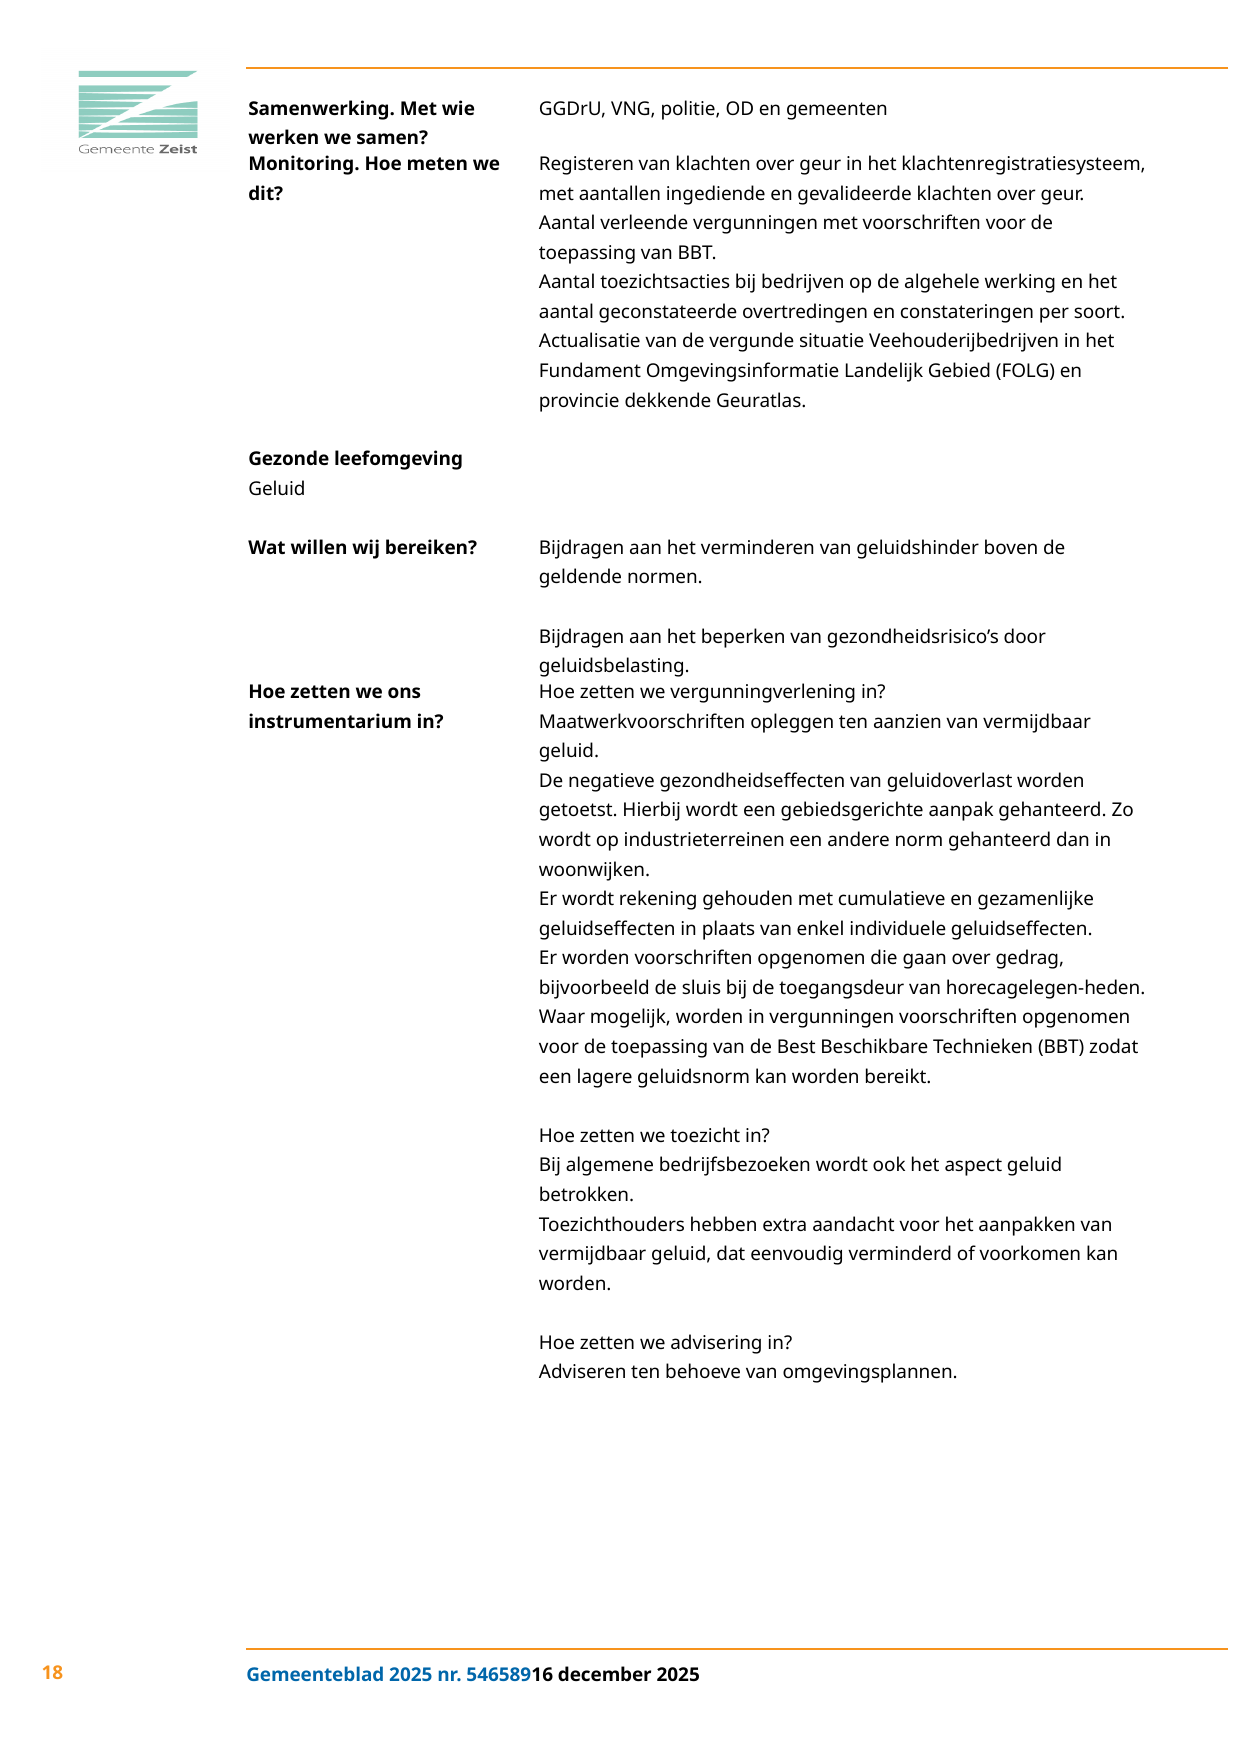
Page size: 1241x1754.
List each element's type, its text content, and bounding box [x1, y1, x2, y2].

table_cell GGDrU, VNG, politie, OD en gemeenten [539, 95, 1152, 150]
table_header Bijdragen aan het verminderen van geluidshinder boven de geldende normen. Bijdragen aan het beperken van gezondheidsrisico’s door geluidsbelasting. [539, 534, 1152, 678]
table_header Wat willen wij bereiken? [248, 534, 539, 678]
table_cell Monitoring. Hoe meten we dit? [248, 150, 539, 412]
text Gezonde leefomgeving [248, 445, 1152, 471]
table_cell Hoe zetten we vergunningverlening in? Maatwerkvoorschriften opleggen ten aanzien van vermijdbaar geluid. De negatieve gezondheidseffecten van geluidoverlast worden getoetst. Hierbij wordt een gebiedsgerichte aanpak gehanteerd. Zo wordt op industrieterreinen een andere norm gehanteerd dan in woonwijken. Er wordt rekening gehouden met cumulatieve en gezamenlijke geluidseffecten in plaats van enkel individuele geluidseffecten. Er worden voorschriften opgenomen die gaan over gedrag, bijvoorbeeld de sluis bij de toegangsdeur van horecagelegen-heden. Waar mogelijk, worden in vergunningen voorschriften opgenomen voor de toepassing van de Best Beschikbare Technieken (BBT) zodat een lagere geluidsnorm kan worden bereikt. Hoe zetten we toezicht in? Bij algemene bedrijfsbezoeken wordt ook het aspect geluid betrokken. Toezichthouders hebben extra aandacht voor het aanpakken van vermijdbaar geluid, dat eenvoudig verminderd of voorkomen kan worden. Hoe zetten we advisering in? Adviseren ten behoeve van omgevingsplannen. [539, 678, 1152, 1384]
picture [41, 47, 231, 172]
table_cell Registeren van klachten over geur in het klachtenregistratiesysteem, met aantallen ingediende en gevalideerde klachten over geur. Aantal verleende vergunningen met voorschriften voor de toepassing van BBT. Aantal toezichtsacties bij bedrijven op de algehele werking en het aantal geconstateerde overtredingen en constateringen per soort. Actualisatie van de vergunde situatie Veehouderijbedrijven in het Fundament Omgevingsinformatie Landelijk Gebied (FOLG) en provincie dekkende Geuratlas. [539, 150, 1152, 412]
table_cell Samenwerking. Met wie werken we samen? [248, 95, 539, 150]
table_cell Hoe zetten we ons instrumentarium in? [248, 678, 539, 1384]
text Geluid [248, 475, 1152, 501]
